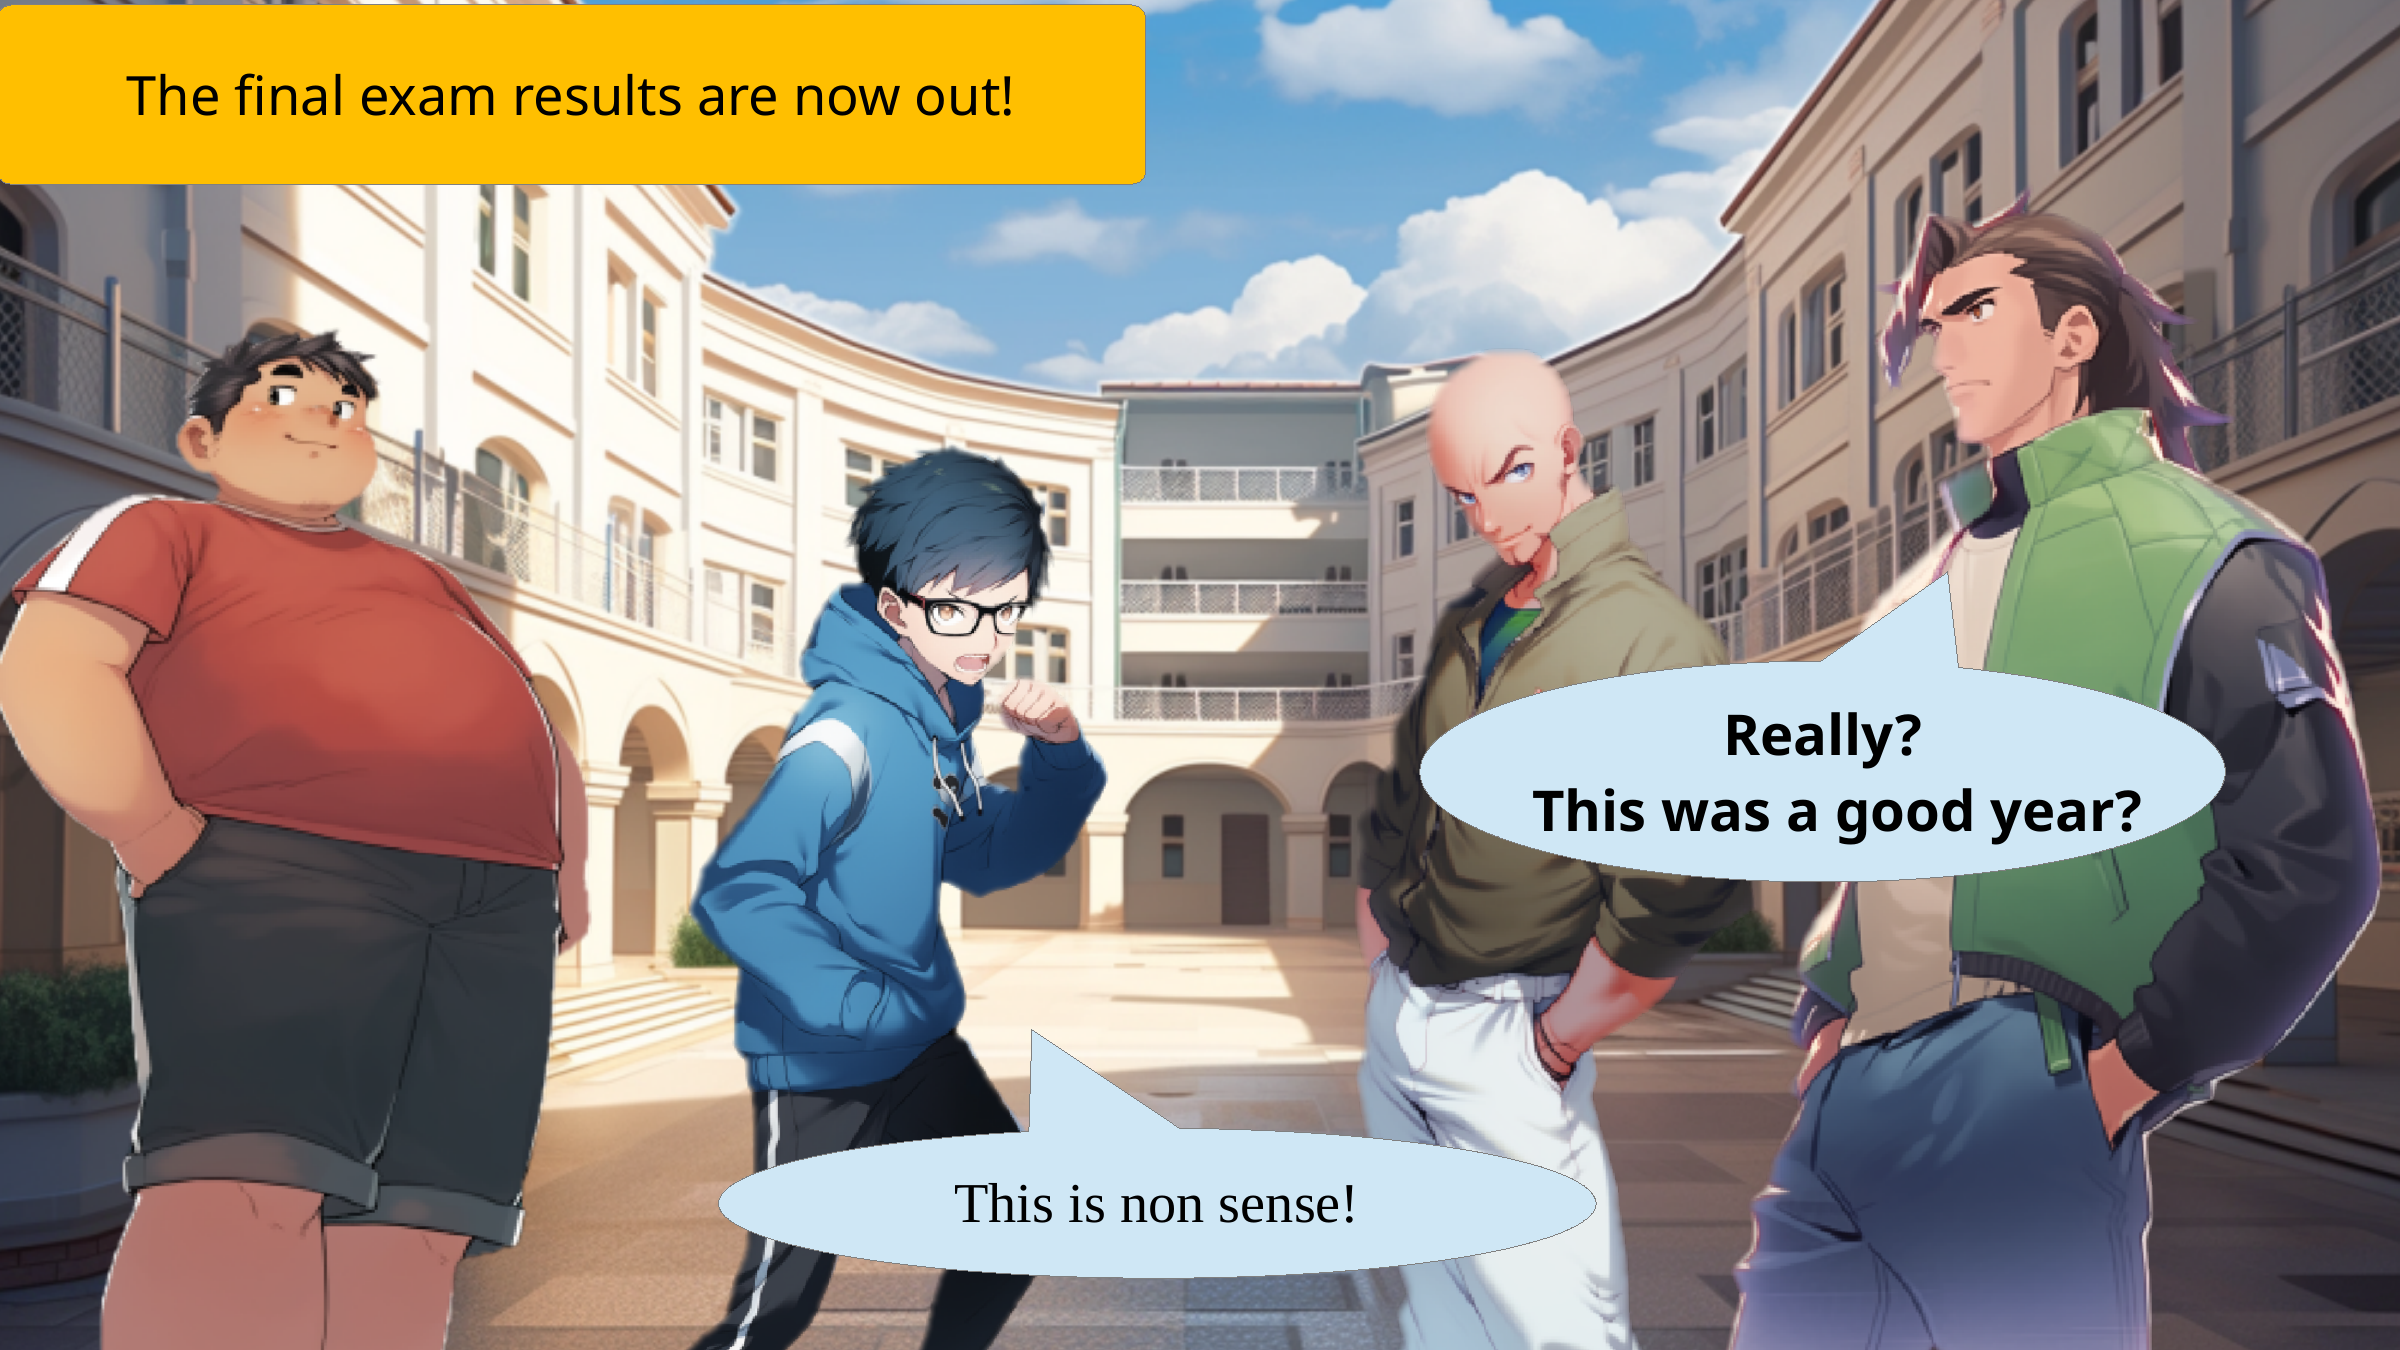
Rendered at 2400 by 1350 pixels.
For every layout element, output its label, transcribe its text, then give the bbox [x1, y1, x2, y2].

text_box Really? This was a good year? [1419, 571, 2226, 882]
picture [0, 0, 2400, 1350]
text_box The final exam results are now out! [0, 4, 1146, 185]
text_box This is non sense! [718, 1029, 1597, 1279]
